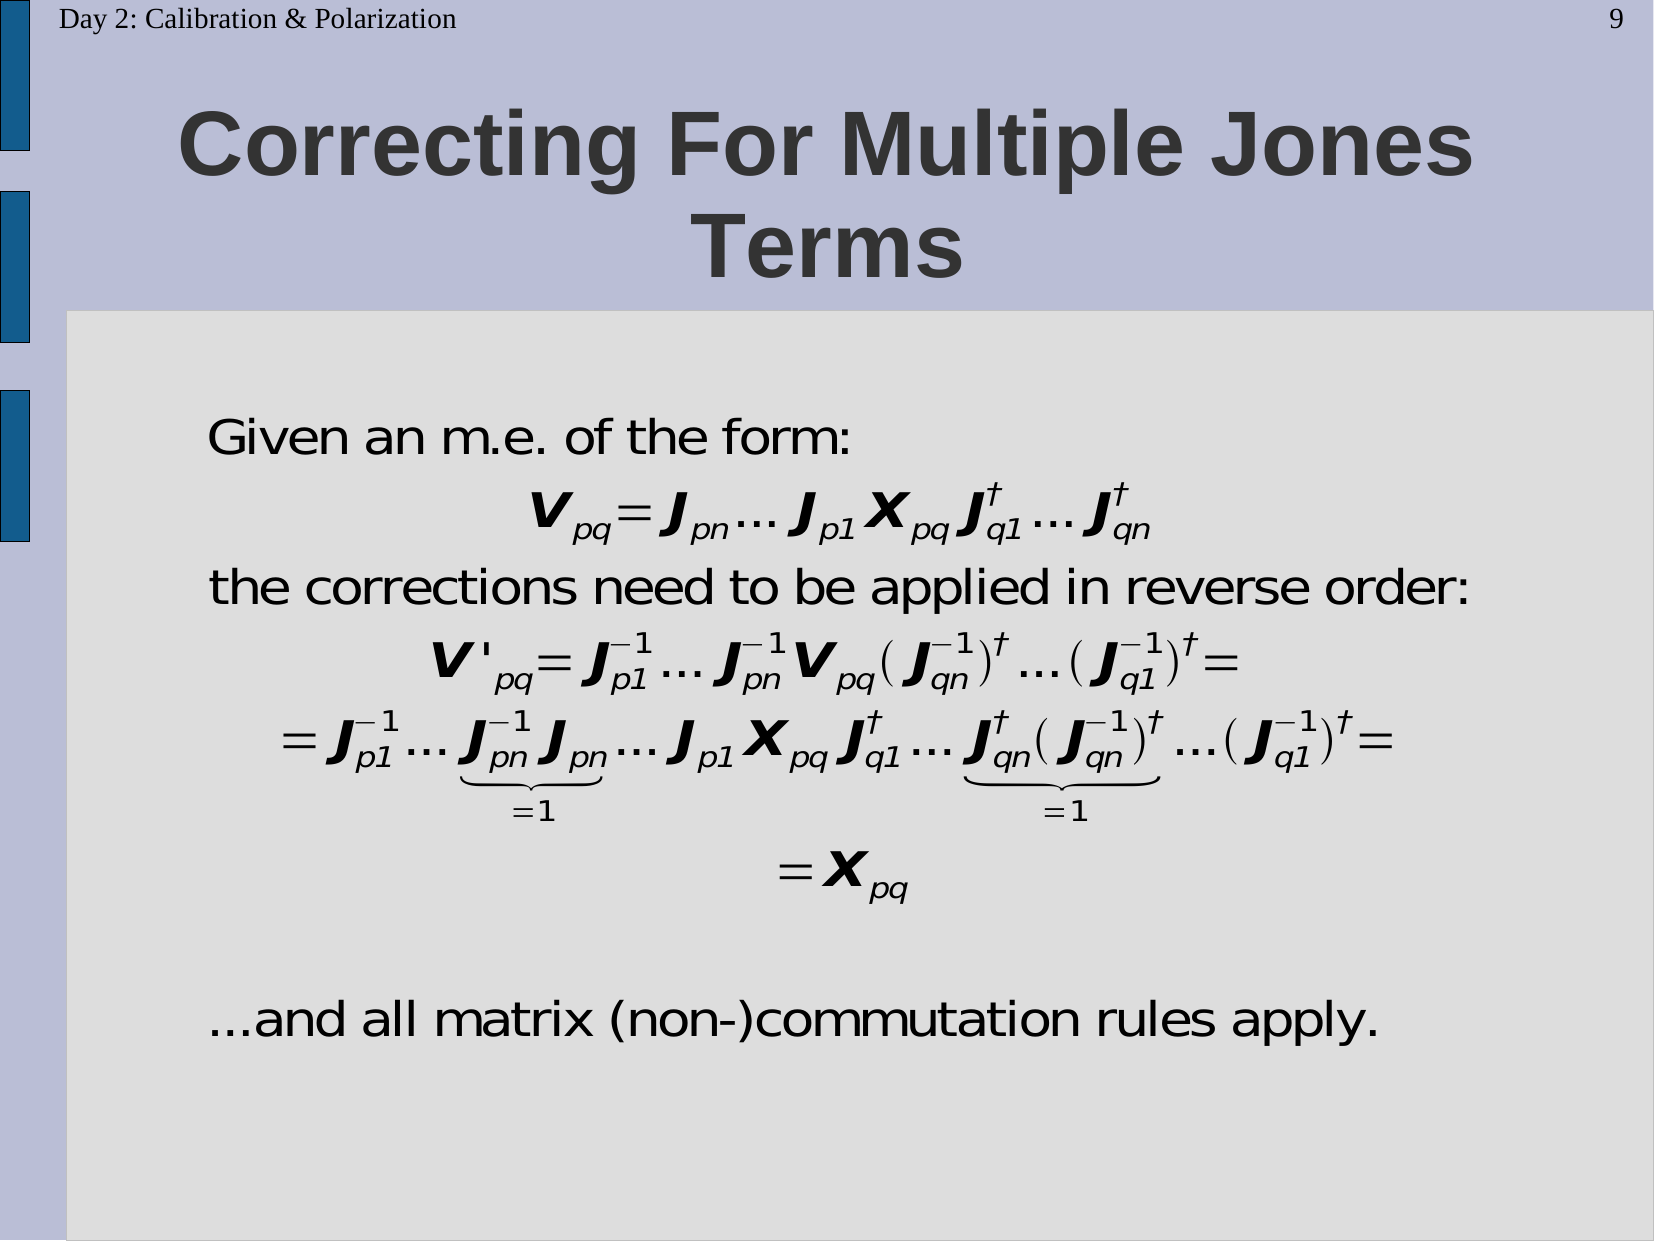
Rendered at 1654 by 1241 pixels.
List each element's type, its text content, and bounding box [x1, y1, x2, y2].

chart [199, 399, 1477, 1051]
title Correcting For Multiple Jones Terms [121, 87, 1534, 302]
